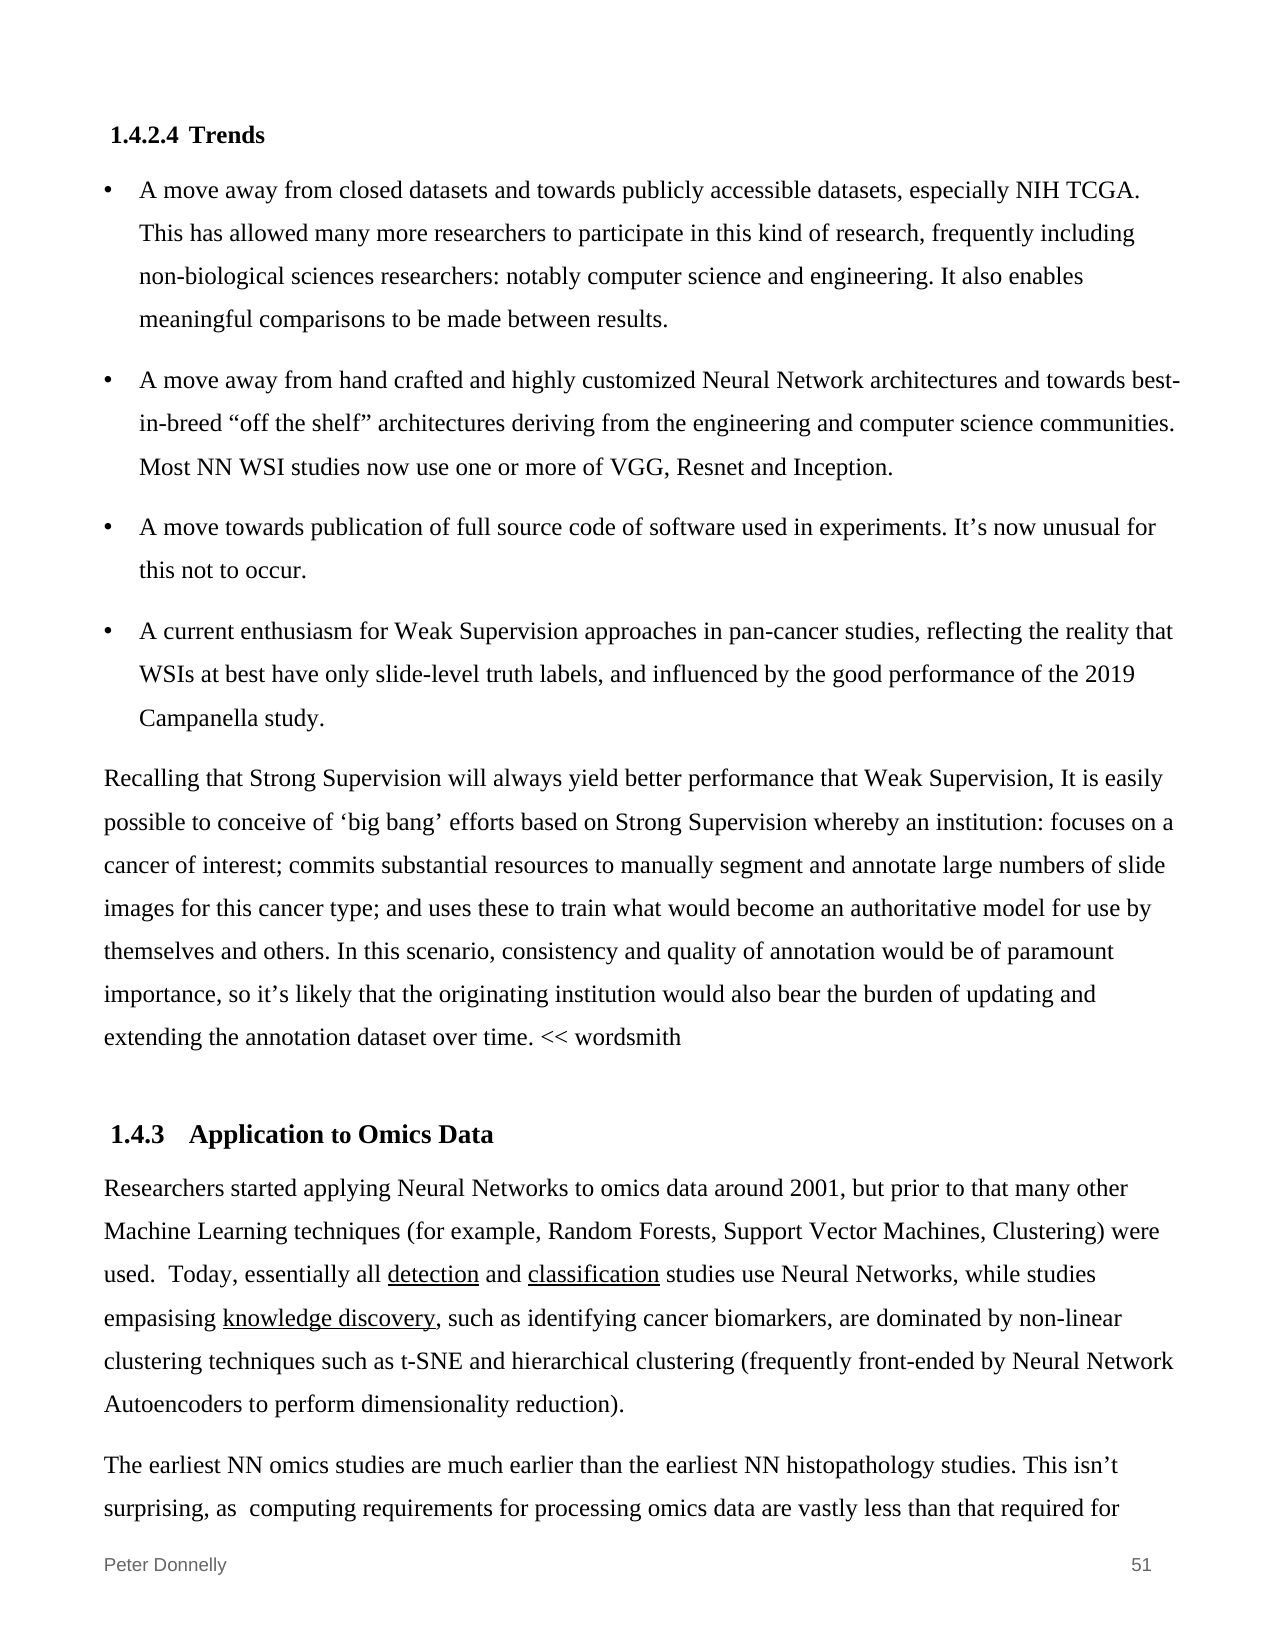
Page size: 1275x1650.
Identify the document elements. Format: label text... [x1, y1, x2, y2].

text The earliest NN omics studies are much earlier than the earliest NN histopathology studies. This isn’t surprising, as computing requirements for processing omics data are vastly less than that required for [103, 1450, 1181, 1522]
text Recalling that Strong Supervision will always yield better performance that Weak Supervision, It is easily possible to conceive of ‘big bang’ efforts based on Strong Supervision whereby an institution: focuses on a cancer of interest; commits substantial resources to manually segment and annotate large numbers of slide images for this cancer type; and uses these to train what would become an authoritative model for use by themselves and others. In this scenario, consistency and quality of annotation would be of paramount importance, so it’s likely that the originating institution would also bear the burden of updating and extending the annotation dataset over time. << wordsmith [103, 763, 1181, 1051]
list A move away from closed datasets and towards publicly accessible datasets, especially NIH TCGA. This has allowed many more researchers to participate in this kind of research, frequently including non-biological sciences researchers: notably computer science and engineering. It also enables meaningful comparisons to be made between results. [103, 175, 1181, 333]
list A current enthusiasm for Weak Supervision approaches in pan-cancer studies, reflecting the reality that WSIs at best have only slide-level truth labels, and influenced by the good performance of the 2019 Campanella study. [103, 616, 1181, 731]
subtitle Application to Omics Data [103, 1118, 1181, 1149]
text Researchers started applying Neural Networks to omics data around 2001, but prior to that many other Machine Learning techniques (for example, Random Forests, Support Vector Machines, Clustering) were used. Today, essentially all detection and classification studies use Neural Networks, while studies empasising knowledge discovery, such as identifying cancer biomarkers, are dominated by non-linear clustering techniques such as t-SNE and hierarchical clustering (frequently front-ended by Neural Network Autoencoders to perform dimensionality reduction). [103, 1173, 1181, 1418]
subtitle Trends [103, 120, 1181, 148]
list A move away from hand crafted and highly customized Neural Network architectures and towards best-in-breed “off the shelf” architectures deriving from the engineering and computer science communities. Most NN WSI studies now use one or more of VGG, Resnet and Inception. [103, 365, 1181, 480]
list A move towards publication of full source code of software used in experiments. It’s now unusual for this not to occur. [103, 512, 1181, 584]
